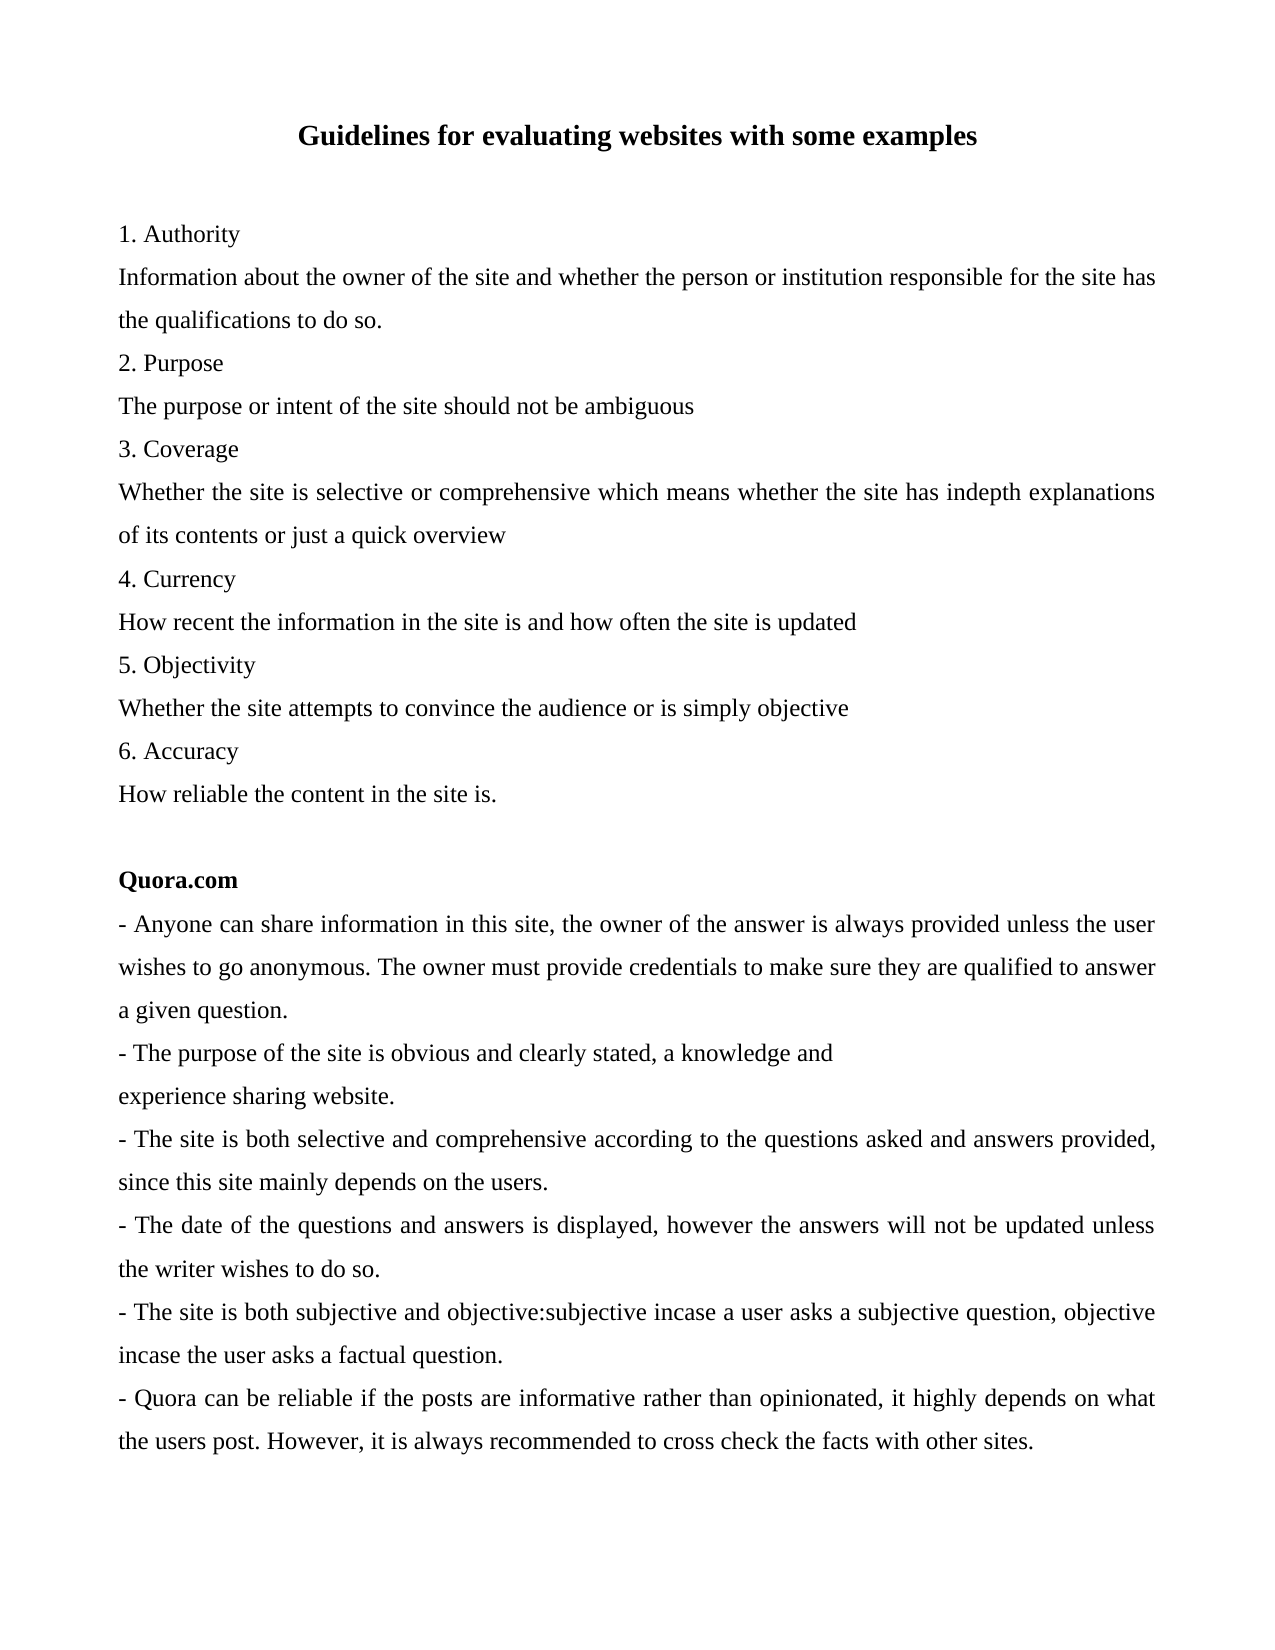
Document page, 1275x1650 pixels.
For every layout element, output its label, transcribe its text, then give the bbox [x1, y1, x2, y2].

text - Anyone can share information in this site, the owner of the answer is always provided unless the user wishes to go anonymous. The owner must provide credentials to make sure they are qualified to answer a given question. [118, 909, 1157, 1024]
text 2. Purpose [118, 348, 1157, 377]
text Quora.com [118, 866, 1157, 894]
text Information about the owner of the site and whether the person or institution responsible for the site has the qualifications to do so. [118, 262, 1157, 334]
text The purpose or intent of the site should not be ambiguous [118, 391, 1157, 420]
text Guidelines for evaluating websites with some examples [118, 118, 1157, 152]
text 1. Authority [118, 219, 1157, 247]
text Whether the site attempts to convince the audience or is simply objective [118, 693, 1157, 722]
text How recent the information in the site is and how often the site is updated [118, 607, 1157, 636]
text - The site is both selective and comprehensive according to the questions asked and answers provided, since this site mainly depends on the users. [118, 1124, 1157, 1196]
text - The site is both subjective and objective:subjective incase a user asks a subjective question, objective incase the user asks a factual question. [118, 1297, 1157, 1369]
text - The date of the questions and answers is displayed, however the answers will not be updated unless the writer wishes to do so. [118, 1211, 1157, 1282]
text - Quora can be reliable if the posts are informative rather than opinionated, it highly depends on what the users post. However, it is always recommended to cross check the facts with other sites. [118, 1383, 1157, 1455]
text - The purpose of the site is obvious and clearly stated, a knowledge and [118, 1038, 1157, 1067]
text experience sharing website. [118, 1081, 1157, 1110]
text 3. Coverage [118, 434, 1157, 463]
text 5. Objectivity [118, 650, 1157, 679]
text Whether the site is selective or comprehensive which means whether the site has indepth explanations of its contents or just a quick overview [118, 477, 1157, 549]
text How reliable the content in the site is. [118, 779, 1157, 808]
text 4. Currency [118, 564, 1157, 592]
text 6. Accuracy [118, 736, 1157, 765]
